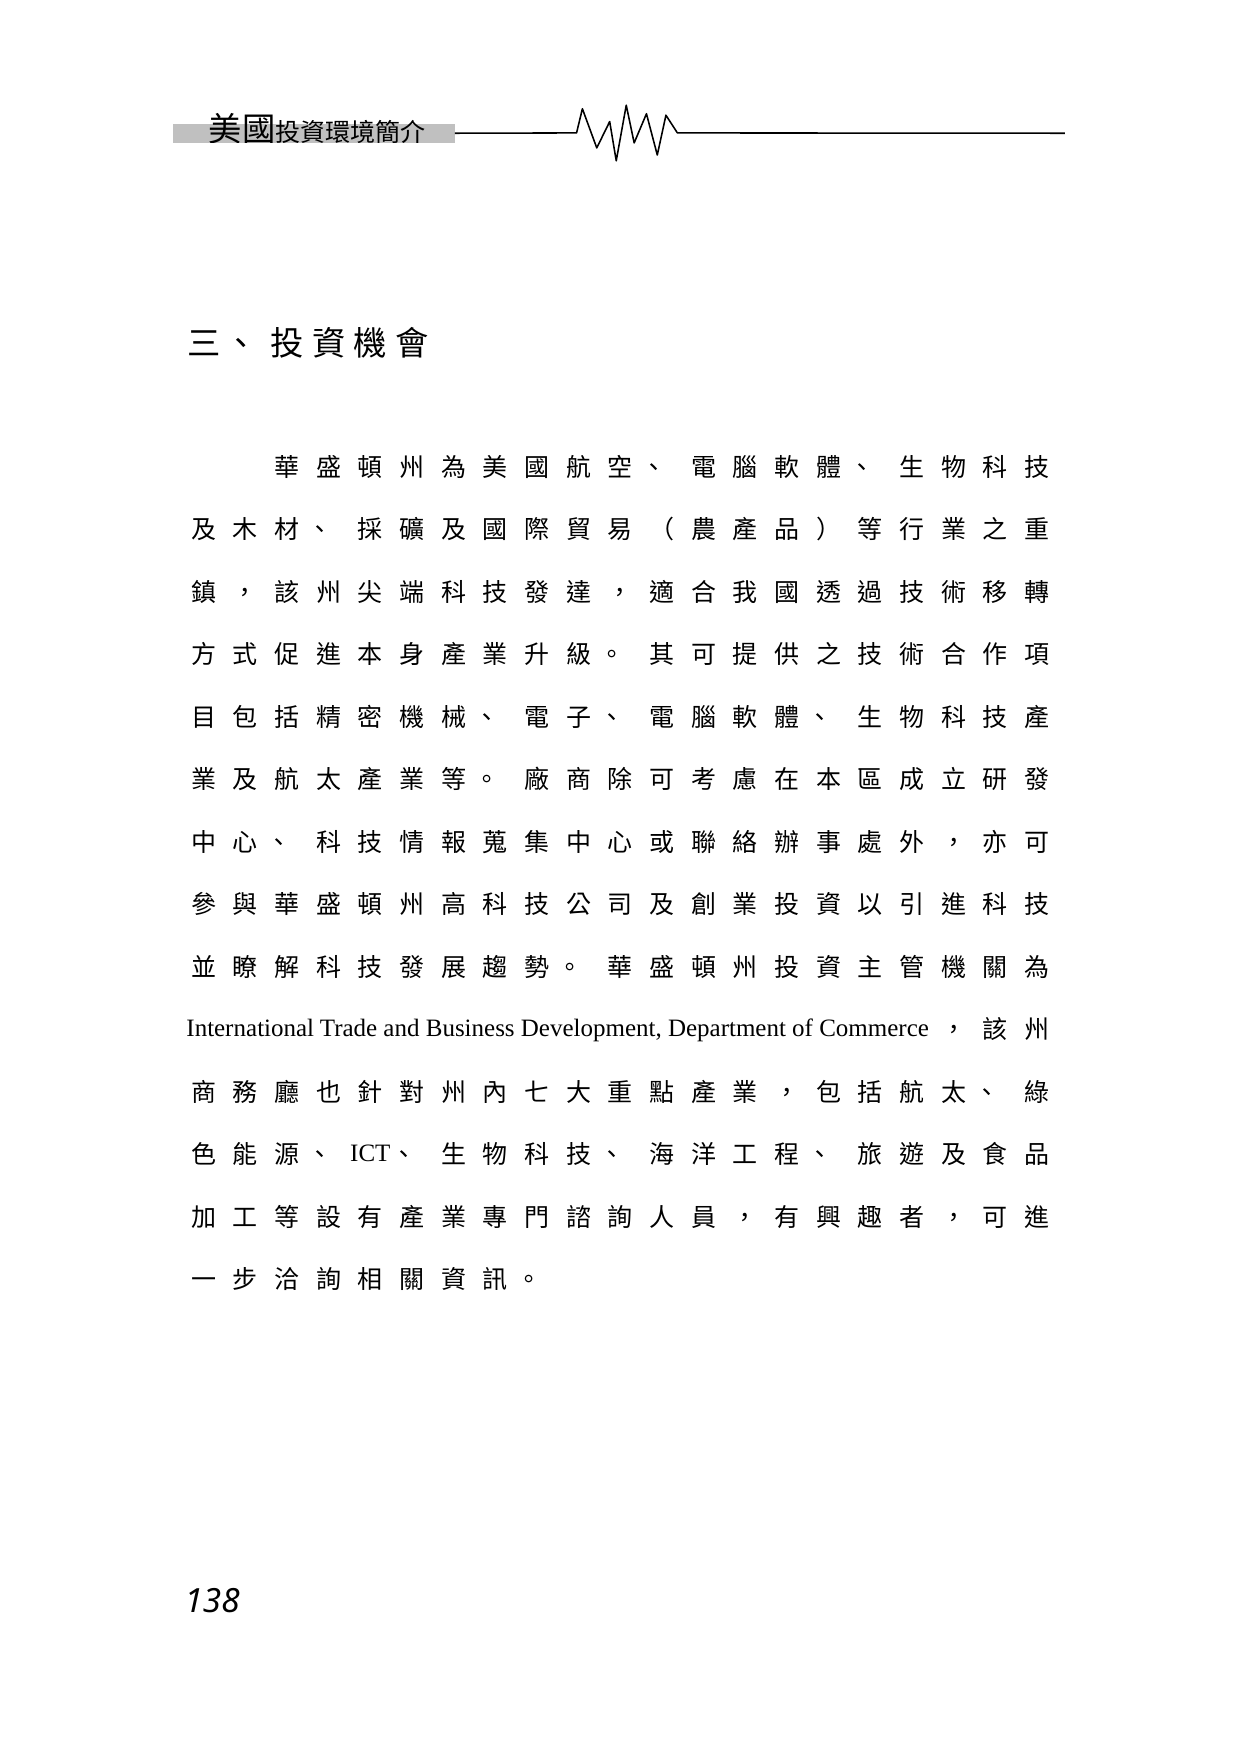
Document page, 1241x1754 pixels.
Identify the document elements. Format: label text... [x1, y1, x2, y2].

text 三、投資機會 [183, 299, 1058, 361]
text 華盛頓州為美國航空、電腦軟體、生物科技及木材、採礦及國際貿易（農產品）等行業之重鎮，該州尖端科技發達，適合我國透過技術移轉方式促進本身產業升級。其可提供之技術合作項目包括精密機械、電子、電腦軟體、生物科技產業及航太產業等。廠商除可考慮在本區成立研發中心、科技情報蒐集中心或聯絡辦事處外，亦可參與華盛頓州高科技公司及創業投資以引進科技並瞭解科技發展趨勢。華盛頓州投資主管機關為 International Trade and Business Development, Department of Commerce，該州商務廳也針對州內七大重點產業，包括航太、綠色能源、ICT、生物科技、海洋工程、旅遊及食品加工等設有產業專門諮詢人員，有興趣者，可進一步洽詢相關資訊。 [183, 424, 1058, 1299]
